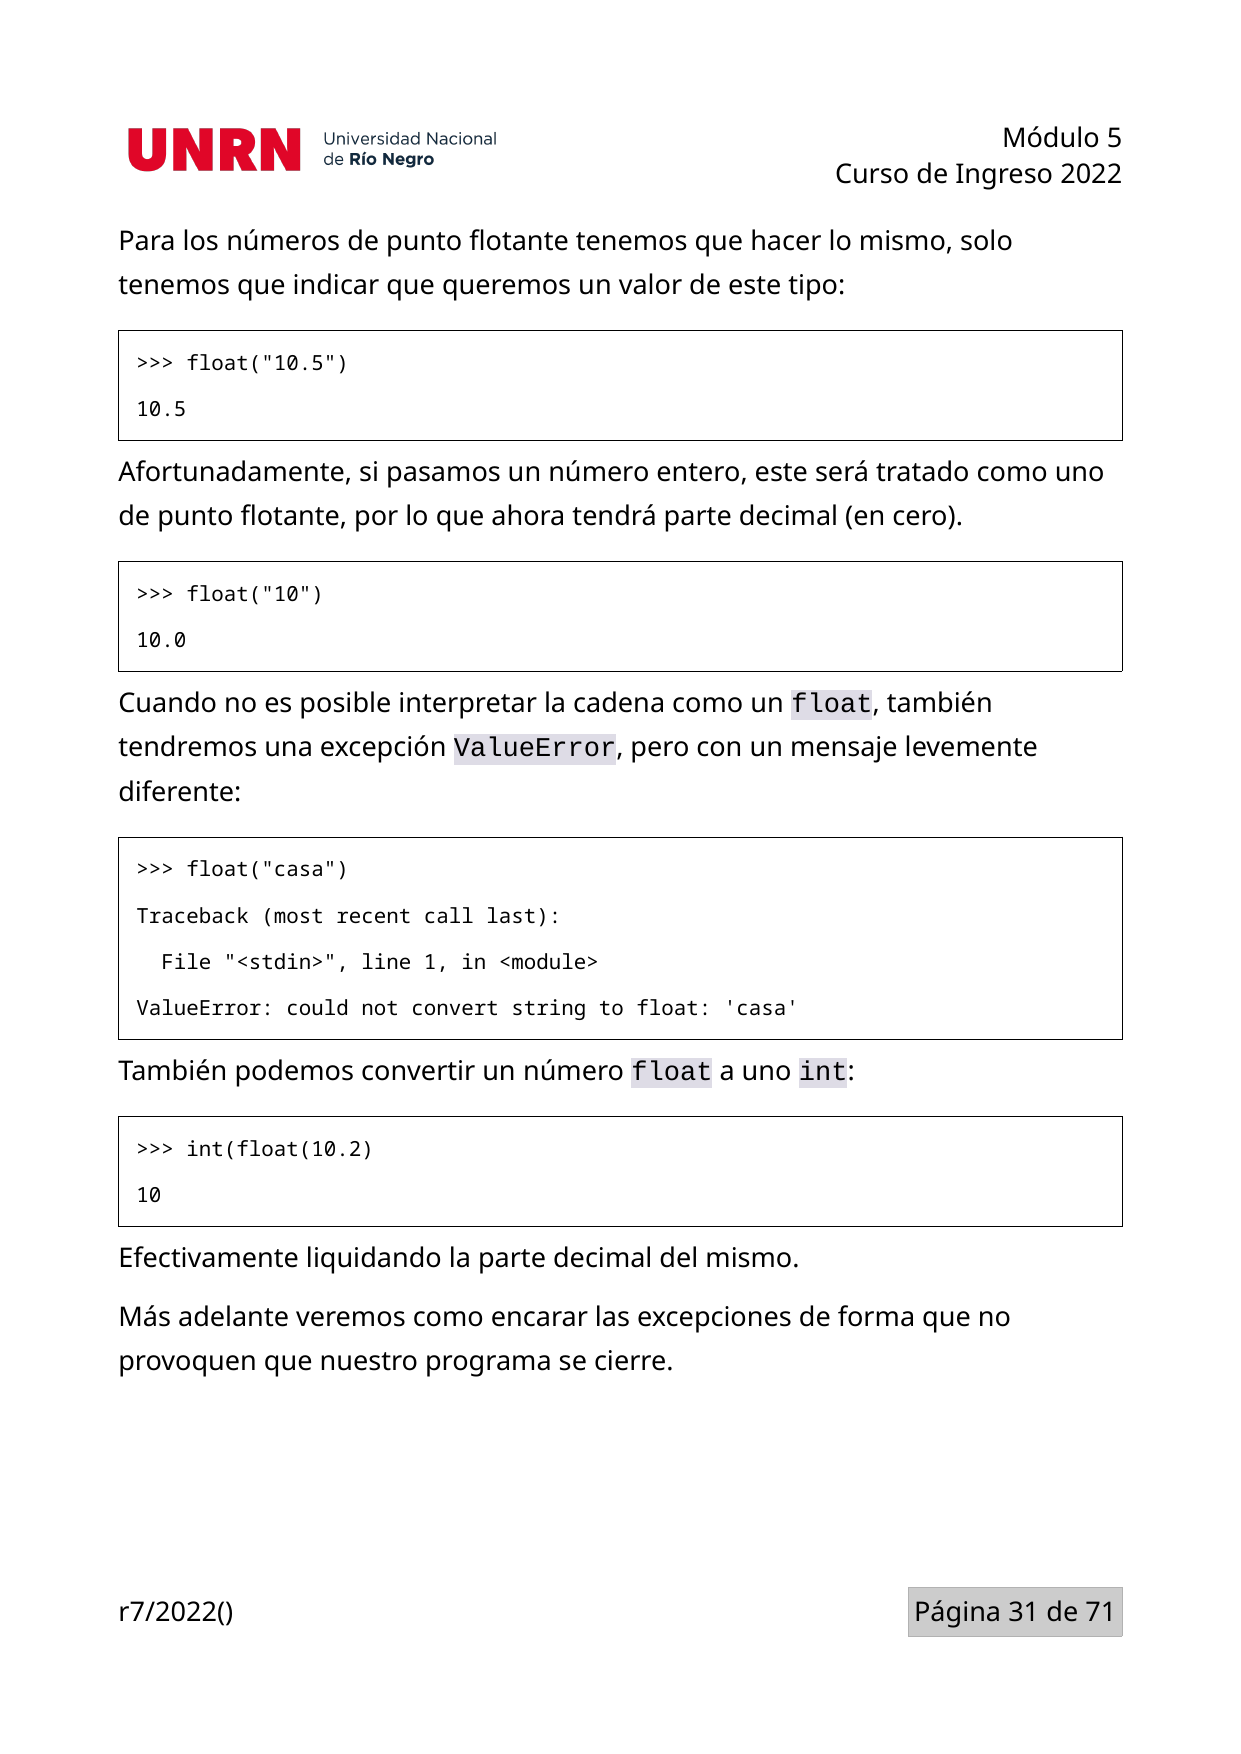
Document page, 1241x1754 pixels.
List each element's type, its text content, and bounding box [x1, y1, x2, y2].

text Afortunadamente, si pasamos un número entero, este será tratado como uno de punto flotante, por lo que ahora tendrá parte decimal (en cero). [118, 452, 1122, 533]
text 10.5 [119, 376, 1122, 440]
text >>> float("10.5") [119, 331, 1122, 376]
text Traceback (most recent call last): [119, 883, 1122, 929]
picture [118, 118, 505, 180]
text Para los números de punto flotante tenemos que hacer lo mismo, solo tenemos que indicar que queremos un valor de este tipo: [118, 221, 1122, 302]
text >>> float("10") [119, 562, 1122, 607]
text >>> float("casa") [119, 838, 1122, 883]
text 10 [119, 1162, 1122, 1226]
text >>> int(float(10.2) [119, 1117, 1122, 1162]
text Cuando no es posible interpretar la cadena como un float, también tendremos una excepción ValueError, pero con un mensaje levemente diferente: [118, 683, 1122, 809]
text Más adelante veremos como encarar las excepciones de forma que no provoquen que nuestro programa se cierre. [118, 1297, 1122, 1378]
text ValueError: could not convert string to float: 'casa' [119, 975, 1122, 1039]
text File "<stdin>", line 1, in <module> [119, 929, 1122, 975]
text Efectivamente liquidando la parte decimal del mismo. [118, 1238, 1122, 1275]
text 10.0 [119, 607, 1122, 671]
text También podemos convertir un número float a uno int: [118, 1051, 1122, 1088]
